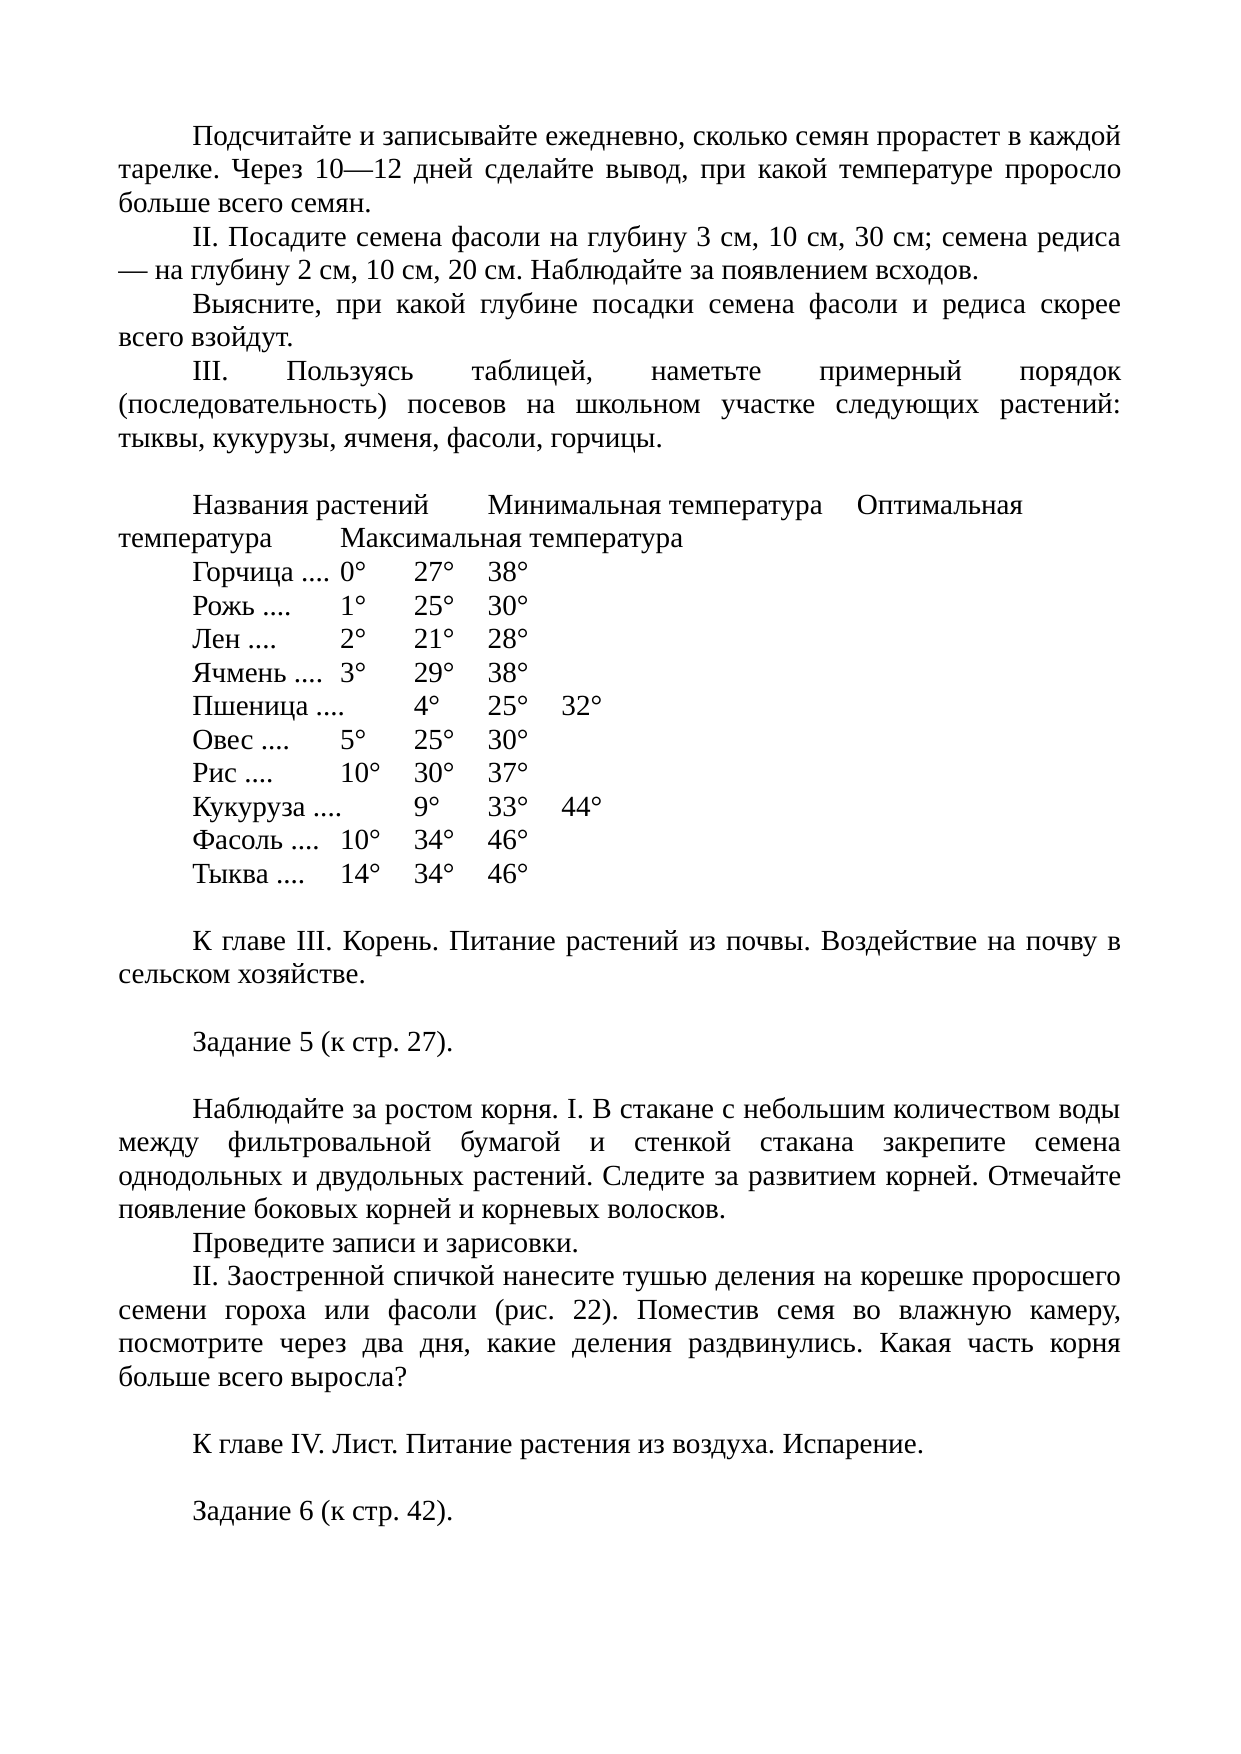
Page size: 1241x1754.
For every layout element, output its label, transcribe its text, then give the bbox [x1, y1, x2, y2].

text Рис .... 10° 30° 37° [118, 755, 1122, 789]
text III. Пользуясь таблицей, наметьте примерный порядок (последовательность) посевов на школьном участке следующих растений: тыквы, кукурузы, ячменя, фасоли, горчицы. [118, 353, 1122, 453]
text Наблюдайте за ростом корня. I. В стакане с небольшим количеством воды между фильтровальной бумагой и стенкой стакана закрепите семена однодольных и двудольных растений. Следите за развитием корней. Отмечайте появление боковых корней и корневых волосков. [118, 1091, 1122, 1225]
text Ячмень .... 3° 29° 38° [118, 655, 1122, 688]
text Пшеница .... 4° 25° 32° [118, 688, 1122, 722]
text II. Посадите семена фасоли на глубину 3 см, 10 см, 30 см; семена редиса — на глубину 2 см, 10 см, 20 см. Наблюдайте за появлением всходов. [118, 219, 1122, 286]
text Кукуруза .... 9° 33° 44° [118, 789, 1122, 822]
text Фасоль .... 10° 34° 46° [118, 822, 1122, 856]
text II. Заостренной спичкой нанесите тушью деления на корешке проросшего семени гороха или фасоли (рис. 22). Поместив семя во влажную камеру, посмотрите через два дня, какие деления раздвинулись. Какая часть корня больше всего выросла? [118, 1258, 1122, 1393]
text Рожь .... 1° 25° 30° [118, 588, 1122, 621]
text Овес .... 5° 25° 30° [118, 722, 1122, 755]
text Выясните, при какой глубине посадки семена фасоли и редиса скорее всего взойдут. [118, 286, 1122, 353]
text Тыква .... 14° 34° 46° [118, 856, 1122, 889]
text Названия растений Минимальная температура Оптимальная температура Максимальная температура [118, 487, 1122, 554]
text Горчица .... 0° 27° 38° [118, 554, 1122, 588]
text Лен .... 2° 21° 28° [118, 621, 1122, 655]
text Проведите записи и зарисовки. [118, 1225, 1122, 1258]
text К главе III. Корень. Питание растений из почвы. Воздействие на почву в сельском хозяйстве. [118, 923, 1122, 990]
text К главе IV. Лист. Питание растения из воздуха. Испарение. [118, 1426, 1122, 1460]
text Задание 5 (к стр. 27). [118, 1024, 1122, 1057]
text Подсчитайте и записывайте ежедневно, сколько семян прорастет в каждой тарелке. Через 10—12 дней сделайте вывод, при какой температуре проросло больше всего семян. [118, 118, 1122, 219]
text Задание 6 (к стр. 42). [118, 1493, 1122, 1527]
